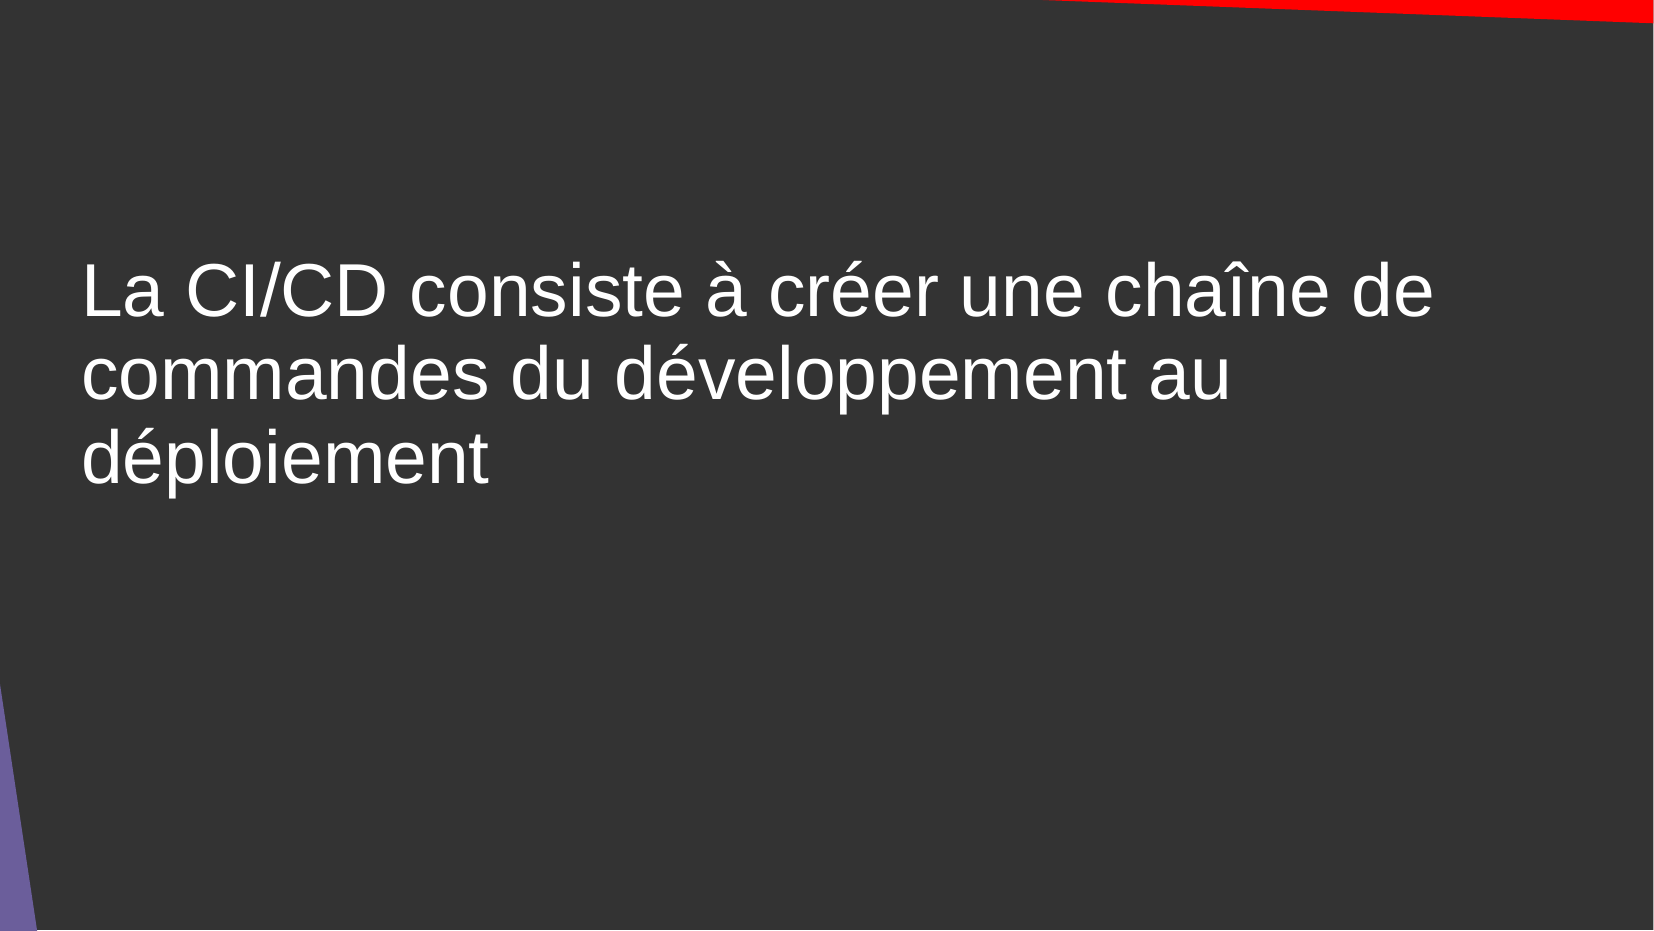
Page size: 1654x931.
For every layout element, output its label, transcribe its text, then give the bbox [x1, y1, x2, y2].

list La CI/CD consiste à créer une chaîne de commandes du développement au déploiement [80, 248, 1560, 538]
text_box [1042, 0, 1654, 24]
text_box [0, 684, 38, 931]
